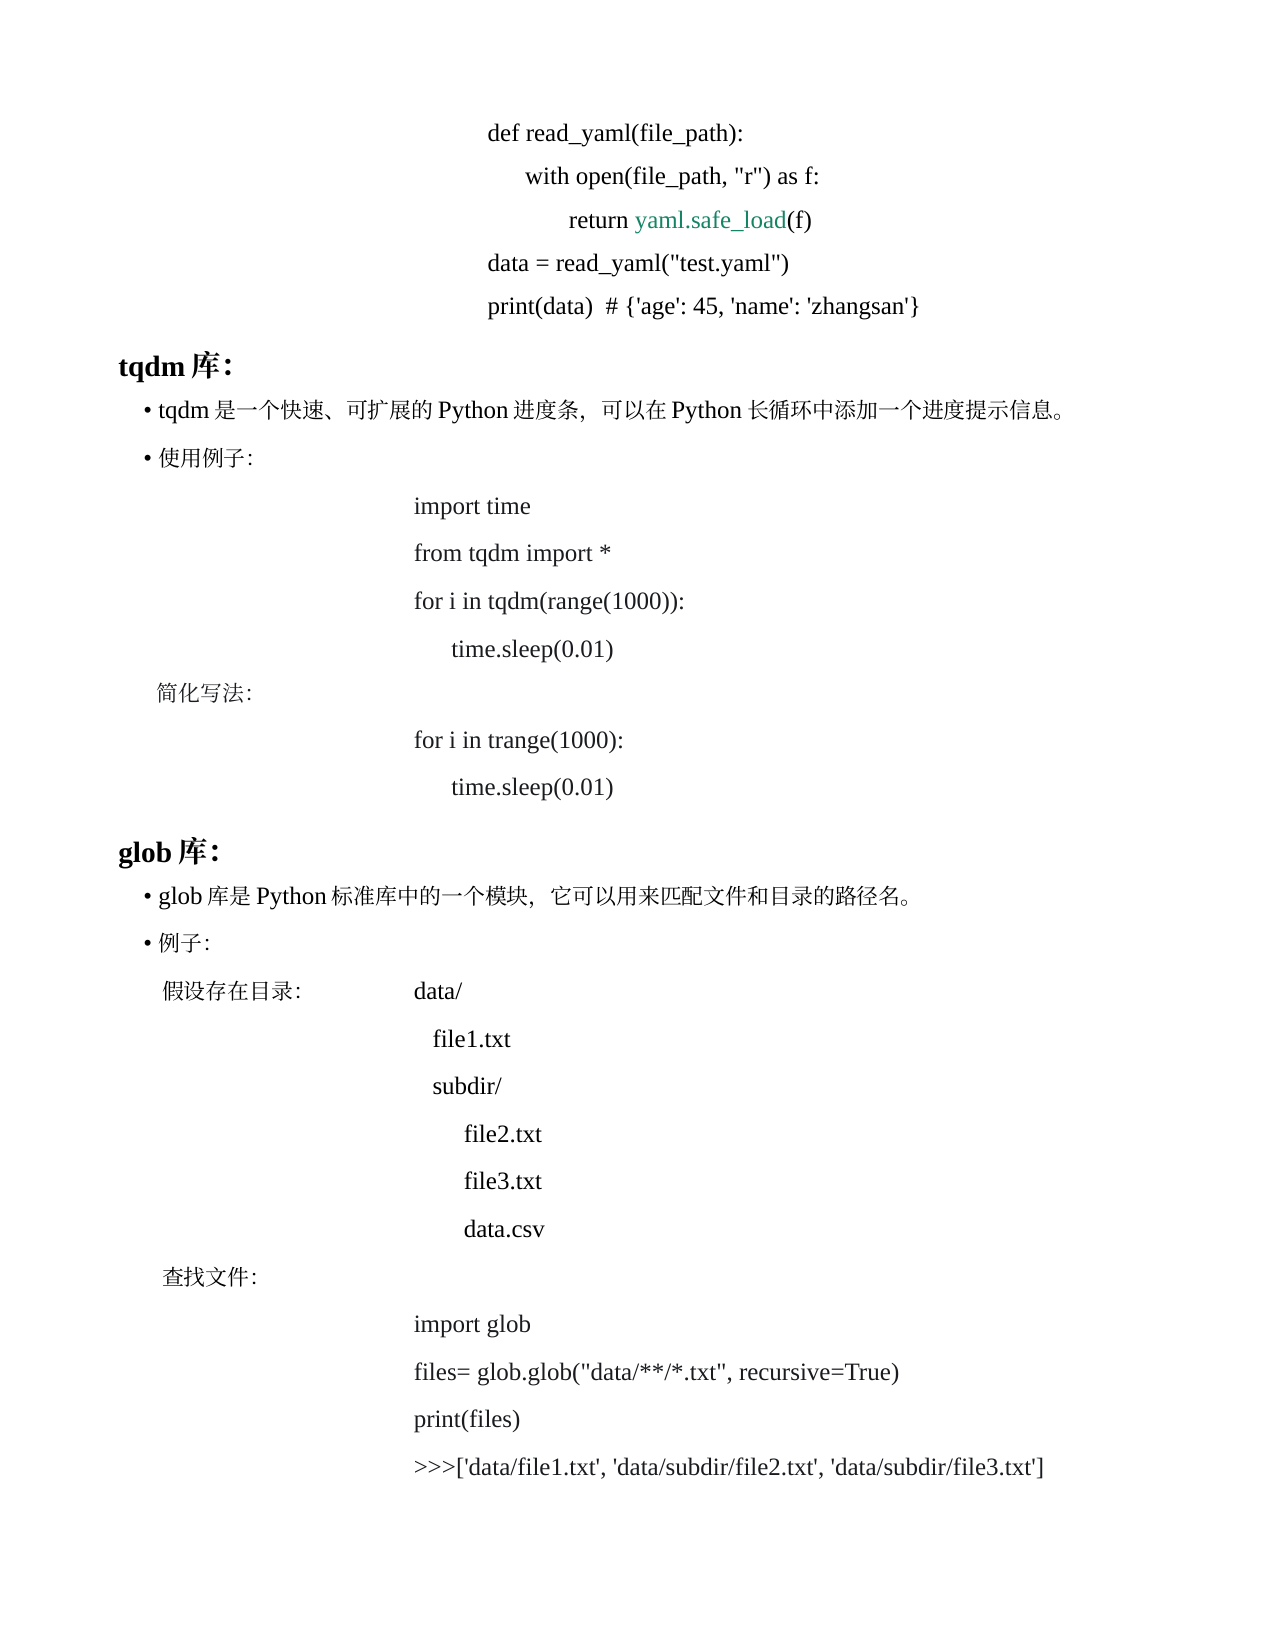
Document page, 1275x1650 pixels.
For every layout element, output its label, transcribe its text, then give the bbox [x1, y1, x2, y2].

text • glob库是Python标准库中的一个模块，它可以用来匹配文件和目录的路径名。 [118, 881, 1157, 909]
text return yaml.safe_load(f) [118, 205, 1157, 233]
text subdir/ [118, 1071, 1157, 1100]
text data = read_yaml("test.yaml") [118, 248, 1157, 277]
subtitle glob库： [118, 834, 1157, 868]
text from tqdm import * [118, 538, 1157, 567]
text import glob [118, 1309, 1157, 1338]
text file2.txt [118, 1119, 1157, 1148]
text import time [118, 491, 1157, 519]
text for i in tqdm(range(1000)): [118, 586, 1157, 615]
text def read_yaml(file_path): [118, 118, 1157, 147]
text file3.txt [118, 1166, 1157, 1195]
text • tqdm是一个快速、可扩展的Python进度条，可以在Python长循环中添加一个进度提示信息。 [118, 396, 1157, 424]
text • 使用例子： [118, 443, 1157, 472]
text print(data) # {'age': 45, 'name': 'zhangsan'} [118, 291, 1157, 320]
text >>>['data/file1.txt', 'data/subdir/file2.txt', 'data/subdir/file3.txt'] [118, 1452, 1157, 1481]
text print(files) [118, 1404, 1157, 1433]
text • 例子： [118, 928, 1157, 957]
subtitle tqdm库： [118, 349, 1157, 383]
text 查找文件： [118, 1262, 1157, 1290]
text time.sleep(0.01) [118, 772, 1157, 801]
text file1.txt [118, 1024, 1157, 1052]
text files= glob.glob("data/**/*.txt", recursive=True) [118, 1357, 1157, 1386]
text 简化写法： [118, 681, 1157, 706]
text 假设存在目录： data/ [118, 976, 1157, 1005]
text for i in trange(1000): [118, 725, 1157, 753]
text data.csv [118, 1214, 1157, 1243]
text time.sleep(0.01) [118, 634, 1157, 662]
text with open(file_path, "r") as f: [118, 161, 1157, 190]
